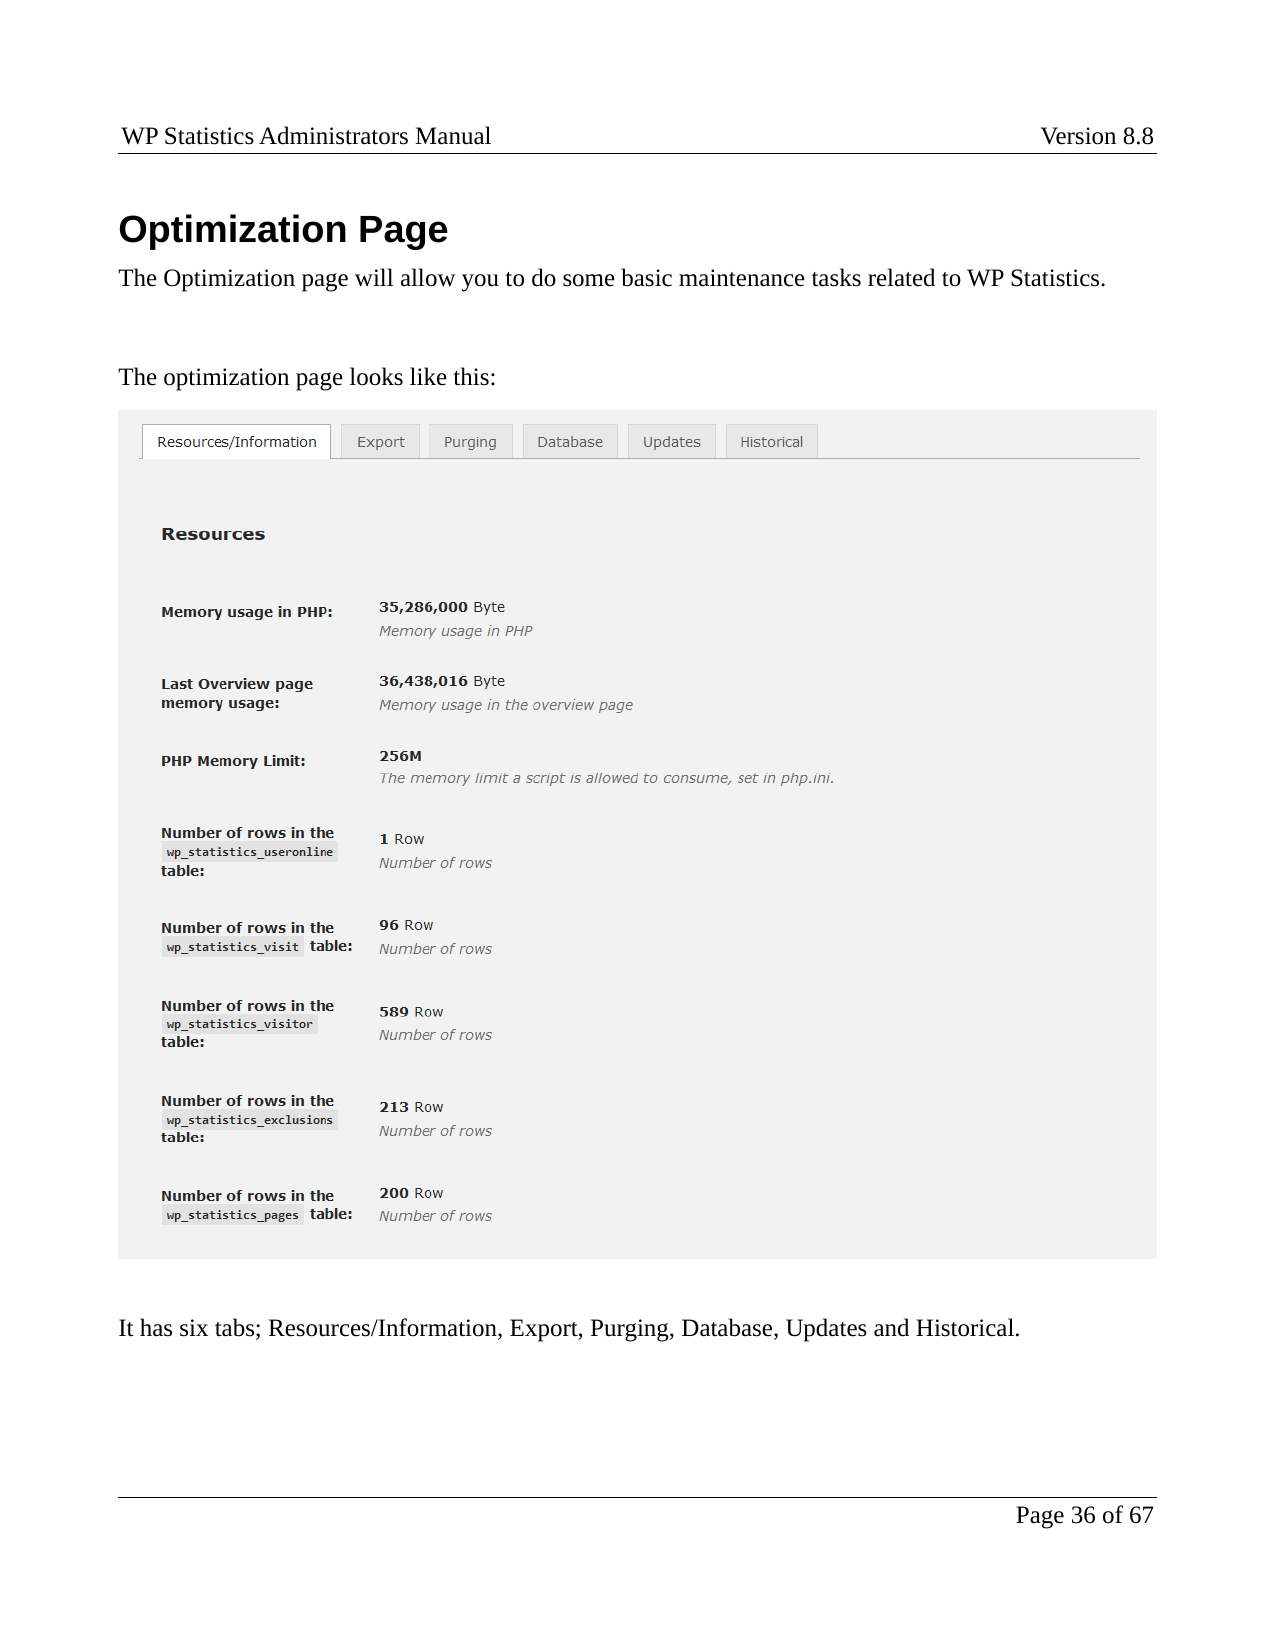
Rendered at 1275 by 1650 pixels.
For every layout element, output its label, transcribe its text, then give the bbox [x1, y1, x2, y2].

picture [118, 410, 1157, 1259]
text The optimization page looks like this: [118, 362, 1157, 390]
text The Optimization page will allow you to do some basic maintenance tasks related to WP Statistics. [118, 263, 1157, 292]
text It has six tabs; Resources/Information, Export, Purging, Database, Updates and Historical. [118, 1313, 1157, 1342]
subtitle Optimization Page [118, 207, 1157, 251]
